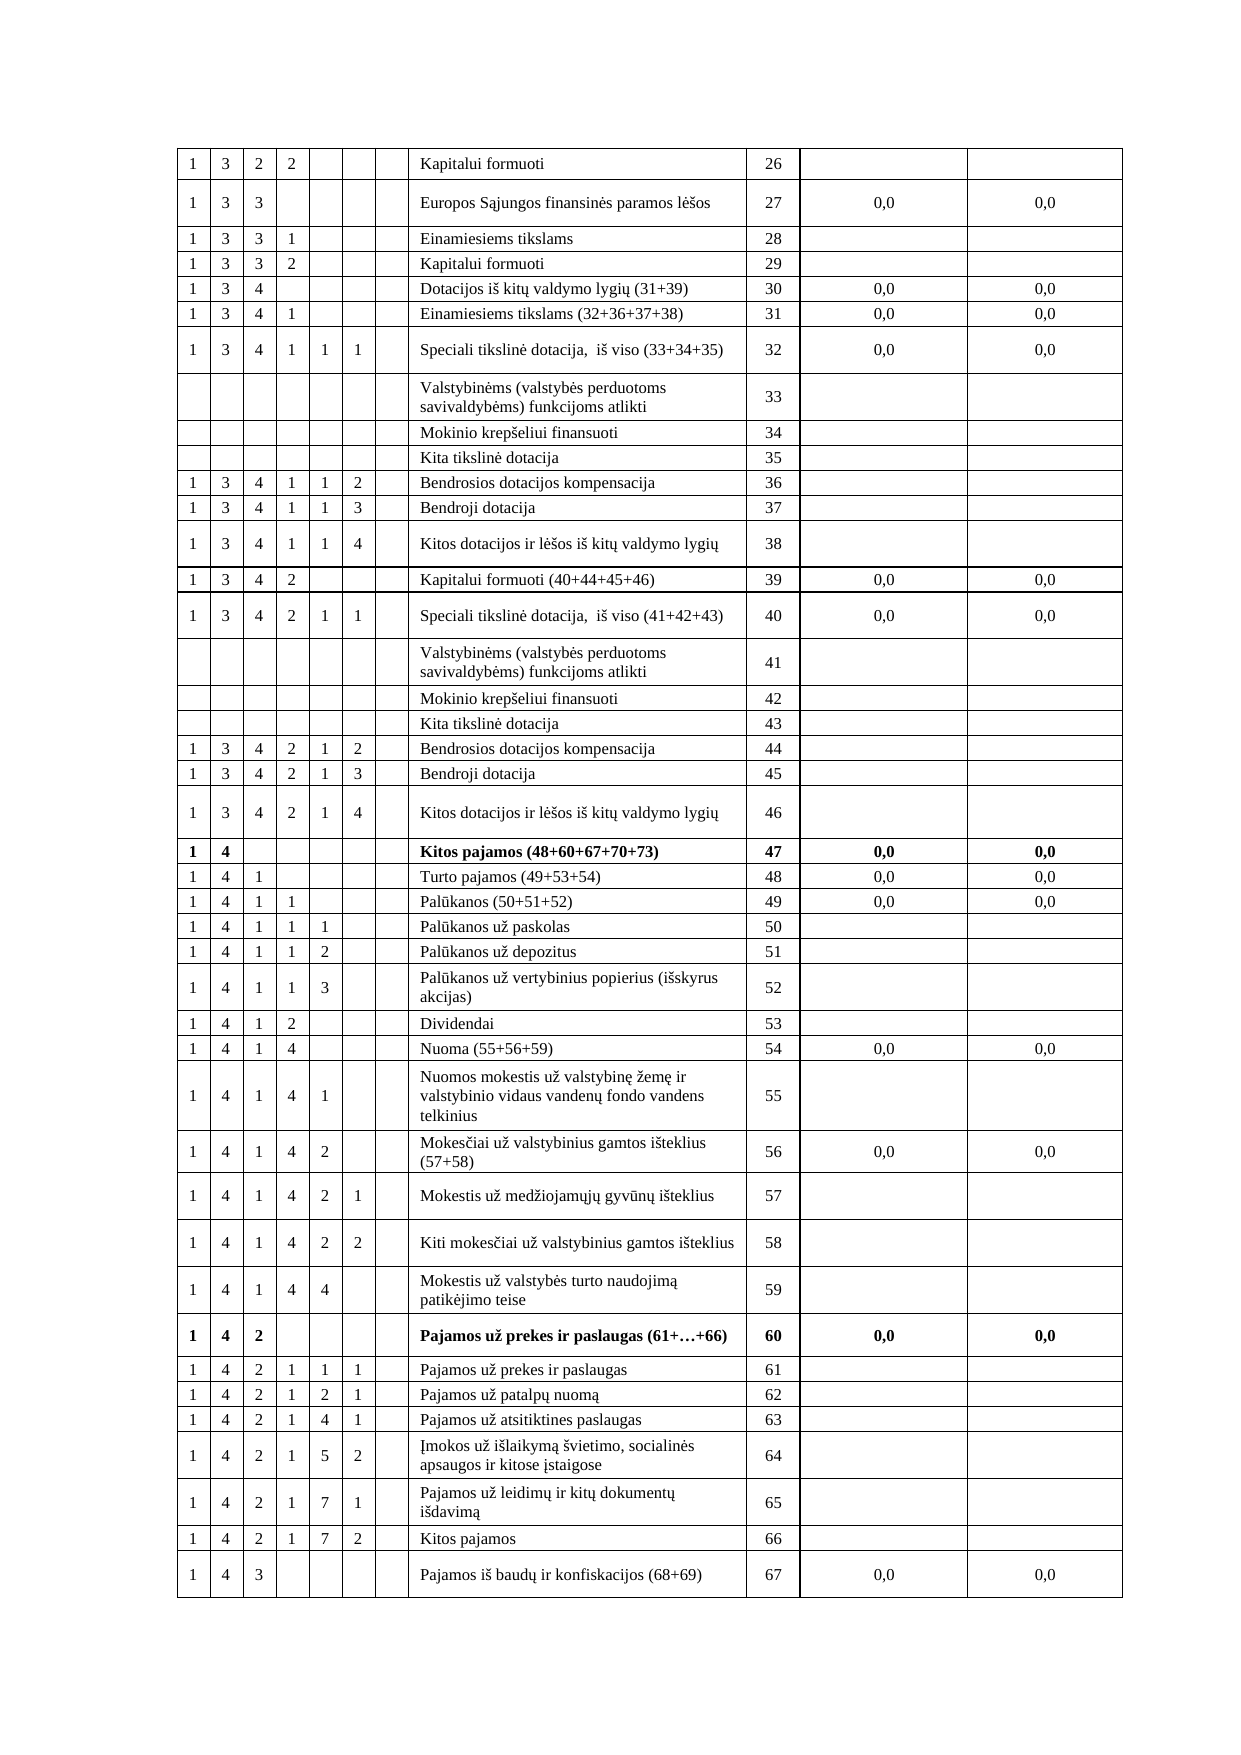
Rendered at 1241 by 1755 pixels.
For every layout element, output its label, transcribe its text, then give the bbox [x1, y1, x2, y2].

table_cell 3 [244, 180, 276, 226]
table_cell [801, 252, 967, 276]
table_cell [968, 914, 1122, 938]
table_cell [310, 639, 342, 685]
table_cell Pajamos už patalpų nuomą [409, 1382, 746, 1406]
table_cell Pajamos iš baudų ir konfiskacijos (68+69) [409, 1551, 746, 1597]
table_cell 3 [211, 496, 243, 519]
table_cell [801, 149, 967, 179]
table_cell 3 [211, 761, 243, 785]
table_cell 1 [310, 1357, 342, 1381]
table_cell 1 [343, 1479, 375, 1525]
table_cell 45 [747, 761, 799, 785]
table_cell 1 [277, 521, 309, 566]
table_cell 1 [178, 1131, 210, 1172]
table_cell Kitos pajamos [409, 1526, 746, 1550]
table_cell [343, 277, 375, 301]
table_cell Mokestis už valstybės turto naudojimą patikėjimo teise [409, 1267, 746, 1312]
table_cell [968, 521, 1122, 566]
table_cell 1 [277, 939, 309, 963]
table_cell 1 [343, 1357, 375, 1381]
table_cell 48 [747, 864, 799, 888]
table_cell 1 [178, 889, 210, 913]
table_cell 1 [178, 786, 210, 838]
table_cell Valstybinėms (valstybės perduotoms savivaldybėms) funkcijoms atlikti [409, 639, 746, 685]
table_cell 0,0 [801, 593, 967, 638]
table_cell [376, 1220, 408, 1266]
table_cell [968, 736, 1122, 760]
table_cell 4 [211, 1036, 243, 1060]
table_cell 4 [310, 1407, 342, 1431]
table_cell 1 [277, 496, 309, 519]
table_cell [343, 227, 375, 251]
table_cell [343, 1061, 375, 1130]
table_cell Pajamos už leidimų ir kitų dokumentų išdavimą [409, 1479, 746, 1525]
table_cell 4 [211, 1382, 243, 1406]
table_cell 1 [178, 327, 210, 373]
table_cell 3 [343, 496, 375, 519]
table_cell 4 [211, 1357, 243, 1381]
table_cell 59 [747, 1267, 799, 1312]
table_cell Dividendai [409, 1011, 746, 1035]
table_cell [376, 889, 408, 913]
table_cell [801, 639, 967, 685]
table_cell [801, 1357, 967, 1381]
table_cell [310, 374, 342, 419]
table_cell 1 [178, 864, 210, 888]
table_cell 0,0 [968, 180, 1122, 226]
table_cell [376, 639, 408, 685]
table_cell [968, 1357, 1122, 1381]
table_cell [376, 761, 408, 785]
table_cell 2 [343, 1432, 375, 1478]
table_cell [310, 446, 342, 469]
table_cell [376, 471, 408, 494]
table_cell [376, 568, 408, 591]
table_cell 1 [277, 302, 309, 326]
table_cell 4 [244, 786, 276, 838]
table_cell [376, 914, 408, 938]
table_cell 1 [178, 1220, 210, 1266]
table_cell [211, 711, 243, 735]
table_cell 61 [747, 1357, 799, 1381]
table_cell [310, 302, 342, 326]
table_cell [178, 686, 210, 710]
table_cell [178, 711, 210, 735]
table_cell 2 [310, 1220, 342, 1266]
table_cell 4 [277, 1036, 309, 1060]
table_cell [310, 227, 342, 251]
table_cell 1 [277, 1432, 309, 1478]
table_cell [211, 374, 243, 419]
table_cell 4 [277, 1267, 309, 1312]
table_cell 67 [747, 1551, 799, 1597]
table_cell [244, 839, 276, 863]
table_cell [343, 914, 375, 938]
table_cell 4 [244, 471, 276, 494]
table_cell [376, 593, 408, 638]
table_cell 1 [178, 1382, 210, 1406]
table_cell [376, 149, 408, 179]
table_cell 3 [211, 180, 243, 226]
table_cell [801, 421, 967, 444]
table_cell [968, 939, 1122, 963]
table_cell 2 [310, 1173, 342, 1219]
table_cell 2 [244, 1407, 276, 1431]
table_cell 1 [343, 593, 375, 638]
table_cell 0,0 [968, 889, 1122, 913]
table_cell [211, 686, 243, 710]
table_cell [376, 302, 408, 326]
table_cell 2 [277, 786, 309, 838]
table_cell 0,0 [801, 180, 967, 226]
table_cell 4 [211, 1479, 243, 1525]
table_cell 4 [211, 1267, 243, 1312]
table_cell 39 [747, 568, 799, 591]
table_cell [968, 639, 1122, 685]
table_cell 3 [244, 252, 276, 276]
table_cell 4 [211, 1551, 243, 1597]
table_cell 1 [178, 1479, 210, 1525]
table_cell [801, 711, 967, 735]
table_cell 66 [747, 1526, 799, 1550]
table_cell 1 [343, 1407, 375, 1431]
table_cell 1 [244, 1061, 276, 1130]
table_cell [310, 180, 342, 226]
table_cell 1 [277, 471, 309, 494]
table_cell Palūkanos už depozitus [409, 939, 746, 963]
table_cell [343, 180, 375, 226]
table_cell [801, 471, 967, 494]
table_cell 1 [277, 327, 309, 373]
table_cell 1 [178, 914, 210, 938]
table_cell [376, 1061, 408, 1130]
table_cell 40 [747, 593, 799, 638]
table_cell 4 [211, 1407, 243, 1431]
table_cell 4 [244, 736, 276, 760]
table_cell [277, 1551, 309, 1597]
table_cell 1 [244, 939, 276, 963]
table_cell Speciali tikslinė dotacija, iš viso (41+42+43) [409, 593, 746, 638]
table_cell 2 [244, 1382, 276, 1406]
table_cell 0,0 [801, 277, 967, 301]
table_cell [376, 277, 408, 301]
table_cell 1 [178, 839, 210, 863]
table_cell 4 [211, 1061, 243, 1130]
table_cell 3 [211, 736, 243, 760]
table_cell 4 [244, 302, 276, 326]
table_cell [801, 227, 967, 251]
table_cell 4 [211, 1432, 243, 1478]
table_cell [968, 761, 1122, 785]
table_cell 2 [244, 1432, 276, 1478]
table_cell [343, 446, 375, 469]
table_cell 1 [310, 521, 342, 566]
table_cell [801, 1407, 967, 1431]
table_cell [968, 374, 1122, 419]
table_cell [244, 711, 276, 735]
table_cell [376, 180, 408, 226]
table_cell Kiti mokesčiai už valstybinius gamtos išteklius [409, 1220, 746, 1266]
table_cell [968, 446, 1122, 469]
table_cell [376, 1432, 408, 1478]
table_cell 1 [277, 914, 309, 938]
table_cell Einamiesiems tikslams [409, 227, 746, 251]
table_cell [968, 1061, 1122, 1130]
table_cell 1 [277, 1357, 309, 1381]
table_cell 1 [244, 1267, 276, 1312]
table_cell 1 [310, 736, 342, 760]
table_cell 1 [178, 1551, 210, 1597]
table_cell [310, 252, 342, 276]
table_cell [801, 496, 967, 519]
table_cell 1 [277, 1407, 309, 1431]
table_cell 0,0 [968, 1314, 1122, 1356]
table_cell [343, 374, 375, 419]
table_cell 4 [244, 593, 276, 638]
table_cell 1 [178, 1432, 210, 1478]
table_cell 31 [747, 302, 799, 326]
table_cell [244, 421, 276, 444]
table_cell 65 [747, 1479, 799, 1525]
table_cell 1 [178, 302, 210, 326]
table_cell Bendrosios dotacijos kompensacija [409, 471, 746, 494]
table_cell 41 [747, 639, 799, 685]
table_cell Palūkanos už paskolas [409, 914, 746, 938]
table_cell [801, 1011, 967, 1035]
table_cell 4 [211, 1173, 243, 1219]
table_cell [376, 711, 408, 735]
table_cell [277, 686, 309, 710]
table_cell [376, 686, 408, 710]
table_cell [801, 374, 967, 419]
table_cell 1 [178, 593, 210, 638]
table_cell [343, 252, 375, 276]
table_cell [968, 964, 1122, 1010]
table_cell 2 [277, 149, 309, 179]
table_cell [343, 421, 375, 444]
table_cell 3 [211, 277, 243, 301]
table_cell 4 [211, 1220, 243, 1266]
table_cell 1 [277, 964, 309, 1010]
table_cell [801, 939, 967, 963]
table_cell [968, 496, 1122, 519]
table_cell [277, 374, 309, 419]
table_cell [178, 374, 210, 419]
table_cell 0,0 [968, 277, 1122, 301]
table_cell [343, 149, 375, 179]
table_cell [968, 1407, 1122, 1431]
table_cell 1 [310, 761, 342, 785]
table_cell 56 [747, 1131, 799, 1172]
table_cell 3 [211, 252, 243, 276]
table_cell [277, 1314, 309, 1356]
table_cell 33 [747, 374, 799, 419]
table_cell 1 [310, 914, 342, 938]
table_cell [376, 1479, 408, 1525]
table_cell [968, 786, 1122, 838]
table_cell [801, 1382, 967, 1406]
table_cell Kitos pajamos (48+60+67+70+73) [409, 839, 746, 863]
table_cell 1 [277, 889, 309, 913]
table_cell 50 [747, 914, 799, 938]
table_cell [376, 496, 408, 519]
table_cell [310, 839, 342, 863]
table_cell 38 [747, 521, 799, 566]
table_cell 1 [178, 496, 210, 519]
table_cell 4 [343, 786, 375, 838]
table_cell [801, 446, 967, 469]
table_cell 4 [211, 1011, 243, 1035]
table_cell [343, 1314, 375, 1356]
table_cell 4 [244, 327, 276, 373]
table_cell 4 [211, 1526, 243, 1550]
table_cell [968, 711, 1122, 735]
table_cell 0,0 [801, 1036, 967, 1060]
table_cell Mokestis už medžiojamųjų gyvūnų išteklius [409, 1173, 746, 1219]
table_cell Europos Sąjungos finansinės paramos lėšos [409, 180, 746, 226]
table_cell 2 [277, 761, 309, 785]
table_cell [376, 1382, 408, 1406]
table_cell [343, 568, 375, 591]
table_cell [277, 711, 309, 735]
table_cell Kitos dotacijos ir lėšos iš kitų valdymo lygių [409, 786, 746, 838]
table_cell 1 [178, 471, 210, 494]
table_cell [968, 471, 1122, 494]
table_cell [277, 421, 309, 444]
table_cell 60 [747, 1314, 799, 1356]
table_cell [343, 302, 375, 326]
table_cell [376, 1036, 408, 1060]
table_cell 1 [178, 1314, 210, 1356]
table_cell Kapitalui formuoti [409, 252, 746, 276]
table_cell Palūkanos už vertybinius popierius (išskyrus akcijas) [409, 964, 746, 1010]
table_cell 27 [747, 180, 799, 226]
table_cell [801, 686, 967, 710]
table_cell [376, 1011, 408, 1035]
table_cell Mokinio krepšeliui finansuoti [409, 421, 746, 444]
table_cell Turto pajamos (49+53+54) [409, 864, 746, 888]
table_cell Kita tikslinė dotacija [409, 711, 746, 735]
table_cell 1 [244, 1036, 276, 1060]
table_cell 29 [747, 252, 799, 276]
table_cell [376, 964, 408, 1010]
table_cell [801, 761, 967, 785]
table_cell [801, 786, 967, 838]
table_cell [310, 1036, 342, 1060]
table_cell 1 [244, 964, 276, 1010]
table_cell 2 [310, 1382, 342, 1406]
table_cell [343, 711, 375, 735]
table_cell [310, 277, 342, 301]
table_cell 1 [244, 914, 276, 938]
table_cell 4 [211, 964, 243, 1010]
table_cell 1 [244, 1220, 276, 1266]
table_cell [376, 1551, 408, 1597]
table_cell 1 [244, 864, 276, 888]
table_cell 1 [277, 227, 309, 251]
table_cell 2 [277, 736, 309, 760]
table_cell 62 [747, 1382, 799, 1406]
table_cell Pajamos už prekes ir paslaugas [409, 1357, 746, 1381]
table_cell [801, 1526, 967, 1550]
table_cell Bendrosios dotacijos kompensacija [409, 736, 746, 760]
table_cell 2 [244, 1314, 276, 1356]
table_cell 54 [747, 1036, 799, 1060]
table_cell 2 [310, 1131, 342, 1172]
table_cell Dotacijos iš kitų valdymo lygių (31+39) [409, 277, 746, 301]
table_cell [376, 227, 408, 251]
table_cell 3 [211, 593, 243, 638]
table_cell 0,0 [968, 1551, 1122, 1597]
table_cell 4 [277, 1173, 309, 1219]
table_cell 2 [277, 568, 309, 591]
table_cell 2 [343, 471, 375, 494]
table_cell Pajamos už prekes ir paslaugas (61+…+66) [409, 1314, 746, 1356]
table_cell [801, 1479, 967, 1525]
table_cell 1 [178, 1061, 210, 1130]
table_cell [376, 786, 408, 838]
table_cell [178, 446, 210, 469]
table_cell Kapitalui formuoti [409, 149, 746, 179]
table_cell [310, 421, 342, 444]
table_cell 3 [211, 227, 243, 251]
table_cell 3 [211, 786, 243, 838]
table_cell 2 [244, 1357, 276, 1381]
table_cell Nuomos mokestis už valstybinę žemę ir valstybinio vidaus vandenų fondo vandens telkinius [409, 1061, 746, 1130]
table_cell 4 [211, 1131, 243, 1172]
table_cell [277, 864, 309, 888]
table_cell [244, 374, 276, 419]
table_cell [277, 839, 309, 863]
table_cell 2 [244, 149, 276, 179]
table_cell 2 [244, 1526, 276, 1550]
table_cell 1 [178, 964, 210, 1010]
table_cell [310, 1314, 342, 1356]
table_cell Bendroji dotacija [409, 761, 746, 785]
table_cell 4 [343, 521, 375, 566]
table_cell 2 [244, 1479, 276, 1525]
table_cell [310, 889, 342, 913]
table_cell 1 [178, 521, 210, 566]
table_cell [801, 521, 967, 566]
table_cell [376, 939, 408, 963]
table_cell [343, 864, 375, 888]
table_cell [968, 252, 1122, 276]
table_cell 2 [343, 1220, 375, 1266]
table_cell [376, 1526, 408, 1550]
table_cell 1 [178, 1267, 210, 1312]
table_cell [244, 686, 276, 710]
table_cell 4 [211, 889, 243, 913]
table_cell [211, 421, 243, 444]
table_cell 1 [178, 1357, 210, 1381]
table_cell [968, 227, 1122, 251]
table_cell 3 [211, 471, 243, 494]
table_cell [277, 180, 309, 226]
table_cell [968, 1382, 1122, 1406]
table_cell [801, 1173, 967, 1219]
table_cell 3 [211, 327, 243, 373]
table_cell 37 [747, 496, 799, 519]
table_cell 1 [244, 1173, 276, 1219]
table_cell 0,0 [801, 327, 967, 373]
table_cell 2 [277, 1011, 309, 1035]
table_cell [801, 964, 967, 1010]
table_cell 3 [211, 568, 243, 591]
table_cell [801, 1220, 967, 1266]
table_cell 1 [178, 761, 210, 785]
table_cell 0,0 [801, 1131, 967, 1172]
table_cell 1 [277, 1526, 309, 1550]
table_cell [277, 639, 309, 685]
table_cell Kita tikslinė dotacija [409, 446, 746, 469]
table_cell 44 [747, 736, 799, 760]
table_cell 3 [244, 1551, 276, 1597]
table_cell [310, 864, 342, 888]
table_cell 0,0 [801, 889, 967, 913]
table_cell [343, 1011, 375, 1035]
table_cell [244, 639, 276, 685]
table_cell [376, 1173, 408, 1219]
table_cell [211, 446, 243, 469]
table_cell 1 [178, 1407, 210, 1431]
table_cell 1 [310, 786, 342, 838]
table_cell 4 [277, 1220, 309, 1266]
table_cell 4 [244, 521, 276, 566]
table_cell Bendroji dotacija [409, 496, 746, 519]
table_cell 1 [310, 471, 342, 494]
table_cell 1 [178, 1526, 210, 1550]
table_cell 5 [310, 1432, 342, 1478]
table_cell 34 [747, 421, 799, 444]
table_cell [376, 327, 408, 373]
table_cell 57 [747, 1173, 799, 1219]
table_cell 26 [747, 149, 799, 179]
table_cell [310, 568, 342, 591]
table_cell [343, 889, 375, 913]
table_cell 2 [277, 252, 309, 276]
table_cell [277, 446, 309, 469]
table_cell 1 [178, 180, 210, 226]
table_cell 3 [211, 302, 243, 326]
table_cell [801, 1061, 967, 1130]
table_cell [968, 1267, 1122, 1312]
table_cell 0,0 [801, 568, 967, 591]
table_cell Kitos dotacijos ir lėšos iš kitų valdymo lygių [409, 521, 746, 566]
table_cell [968, 421, 1122, 444]
table_cell [310, 149, 342, 179]
table_cell 1 [343, 327, 375, 373]
table_cell 52 [747, 964, 799, 1010]
table_cell [376, 421, 408, 444]
table_cell 7 [310, 1479, 342, 1525]
table_cell 4 [244, 277, 276, 301]
table_cell 42 [747, 686, 799, 710]
table_cell [968, 1526, 1122, 1550]
table_cell [968, 686, 1122, 710]
table_cell [178, 421, 210, 444]
table_cell 32 [747, 327, 799, 373]
table_cell [343, 964, 375, 1010]
table_cell [211, 639, 243, 685]
table_cell [343, 639, 375, 685]
table_cell [310, 711, 342, 735]
table_cell 53 [747, 1011, 799, 1035]
table_cell [801, 1432, 967, 1478]
table_cell 4 [211, 839, 243, 863]
table_cell [310, 1011, 342, 1035]
table_cell 4 [211, 1314, 243, 1356]
table_cell [376, 521, 408, 566]
table_cell 1 [178, 252, 210, 276]
table_cell 1 [277, 1382, 309, 1406]
table_cell 43 [747, 711, 799, 735]
table_cell 1 [343, 1382, 375, 1406]
table_cell 0,0 [801, 302, 967, 326]
table_cell [277, 277, 309, 301]
table_cell 0,0 [968, 327, 1122, 373]
table_cell 3 [211, 521, 243, 566]
table_cell 1 [310, 496, 342, 519]
table_cell 1 [310, 1061, 342, 1130]
table_cell Speciali tikslinė dotacija, iš viso (33+34+35) [409, 327, 746, 373]
table_cell 4 [277, 1131, 309, 1172]
table_cell 1 [178, 939, 210, 963]
table_cell 1 [178, 1011, 210, 1035]
table_cell 4 [244, 568, 276, 591]
table_cell [376, 1267, 408, 1312]
table_cell 1 [310, 327, 342, 373]
table_cell Nuoma (55+56+59) [409, 1036, 746, 1060]
table_cell [310, 686, 342, 710]
table_cell 7 [310, 1526, 342, 1550]
table_cell [376, 1407, 408, 1431]
table_cell 3 [211, 149, 243, 179]
table_cell [968, 1220, 1122, 1266]
table_cell [376, 839, 408, 863]
table_cell 0,0 [968, 1131, 1122, 1172]
table_cell 0,0 [968, 302, 1122, 326]
table_cell 28 [747, 227, 799, 251]
table_cell 0,0 [801, 839, 967, 863]
table_cell [244, 446, 276, 469]
table_cell [376, 446, 408, 469]
table_cell Valstybinėms (valstybės perduotoms savivaldybėms) funkcijoms atlikti [409, 374, 746, 419]
table_cell [801, 1267, 967, 1312]
table_cell Palūkanos (50+51+52) [409, 889, 746, 913]
table_cell 1 [244, 1131, 276, 1172]
table_cell Įmokos už išlaikymą švietimo, socialinės apsaugos ir kitose įstaigose [409, 1432, 746, 1478]
table_cell 0,0 [968, 593, 1122, 638]
table_cell 49 [747, 889, 799, 913]
table_cell [343, 686, 375, 710]
table_cell [343, 1036, 375, 1060]
table_cell 4 [277, 1061, 309, 1130]
table_cell 1 [343, 1173, 375, 1219]
table_cell 0,0 [968, 839, 1122, 863]
table_cell 0,0 [801, 1314, 967, 1356]
table_cell 51 [747, 939, 799, 963]
table_cell 55 [747, 1061, 799, 1130]
table_cell 35 [747, 446, 799, 469]
table_cell [376, 736, 408, 760]
table_cell [968, 1479, 1122, 1525]
table_cell 1 [310, 593, 342, 638]
table_cell 1 [178, 736, 210, 760]
table_cell [376, 864, 408, 888]
table_cell [376, 252, 408, 276]
table_cell 0,0 [968, 568, 1122, 591]
table_cell Einamiesiems tikslams (32+36+37+38) [409, 302, 746, 326]
table_cell Kapitalui formuoti (40+44+45+46) [409, 568, 746, 591]
table_cell 36 [747, 471, 799, 494]
table_cell 2 [277, 593, 309, 638]
table_cell 4 [211, 864, 243, 888]
table_cell [343, 1551, 375, 1597]
table_cell 30 [747, 277, 799, 301]
table_cell 4 [211, 914, 243, 938]
table_cell 1 [178, 227, 210, 251]
table_cell 2 [343, 1526, 375, 1550]
table_cell 0,0 [968, 864, 1122, 888]
table_cell 1 [178, 149, 210, 179]
table_cell 4 [310, 1267, 342, 1312]
table_cell 0,0 [968, 1036, 1122, 1060]
table_cell 64 [747, 1432, 799, 1478]
table_cell 4 [211, 939, 243, 963]
table_cell [178, 639, 210, 685]
table_cell 46 [747, 786, 799, 838]
table_cell 3 [244, 227, 276, 251]
table_cell [968, 1173, 1122, 1219]
table_cell 1 [244, 1011, 276, 1035]
table_cell 1 [178, 277, 210, 301]
table_cell [801, 736, 967, 760]
table_cell 58 [747, 1220, 799, 1266]
table_cell [968, 1432, 1122, 1478]
table_cell [968, 1011, 1122, 1035]
table_cell [376, 1131, 408, 1172]
table_cell 1 [178, 1036, 210, 1060]
table_cell 0,0 [801, 1551, 967, 1597]
table_cell 4 [244, 496, 276, 519]
table_cell 0,0 [801, 864, 967, 888]
table_cell 2 [343, 736, 375, 760]
table_cell [310, 1551, 342, 1597]
table_cell 63 [747, 1407, 799, 1431]
table_cell 1 [178, 568, 210, 591]
table_cell [801, 914, 967, 938]
table_cell 3 [343, 761, 375, 785]
table_cell [343, 1131, 375, 1172]
table_cell [343, 839, 375, 863]
table_cell 1 [178, 1173, 210, 1219]
table_cell [376, 1357, 408, 1381]
table_cell 3 [310, 964, 342, 1010]
table_cell [343, 939, 375, 963]
table_cell [376, 374, 408, 419]
table_cell [343, 1267, 375, 1312]
table_cell 4 [244, 761, 276, 785]
table_cell Mokinio krepšeliui finansuoti [409, 686, 746, 710]
table_cell Pajamos už atsitiktines paslaugas [409, 1407, 746, 1431]
table_cell [968, 149, 1122, 179]
table_cell 1 [277, 1479, 309, 1525]
table_cell Mokesčiai už valstybinius gamtos išteklius (57+58) [409, 1131, 746, 1172]
table_cell 1 [244, 889, 276, 913]
table_cell 47 [747, 839, 799, 863]
table_cell [376, 1314, 408, 1356]
table_cell 2 [310, 939, 342, 963]
